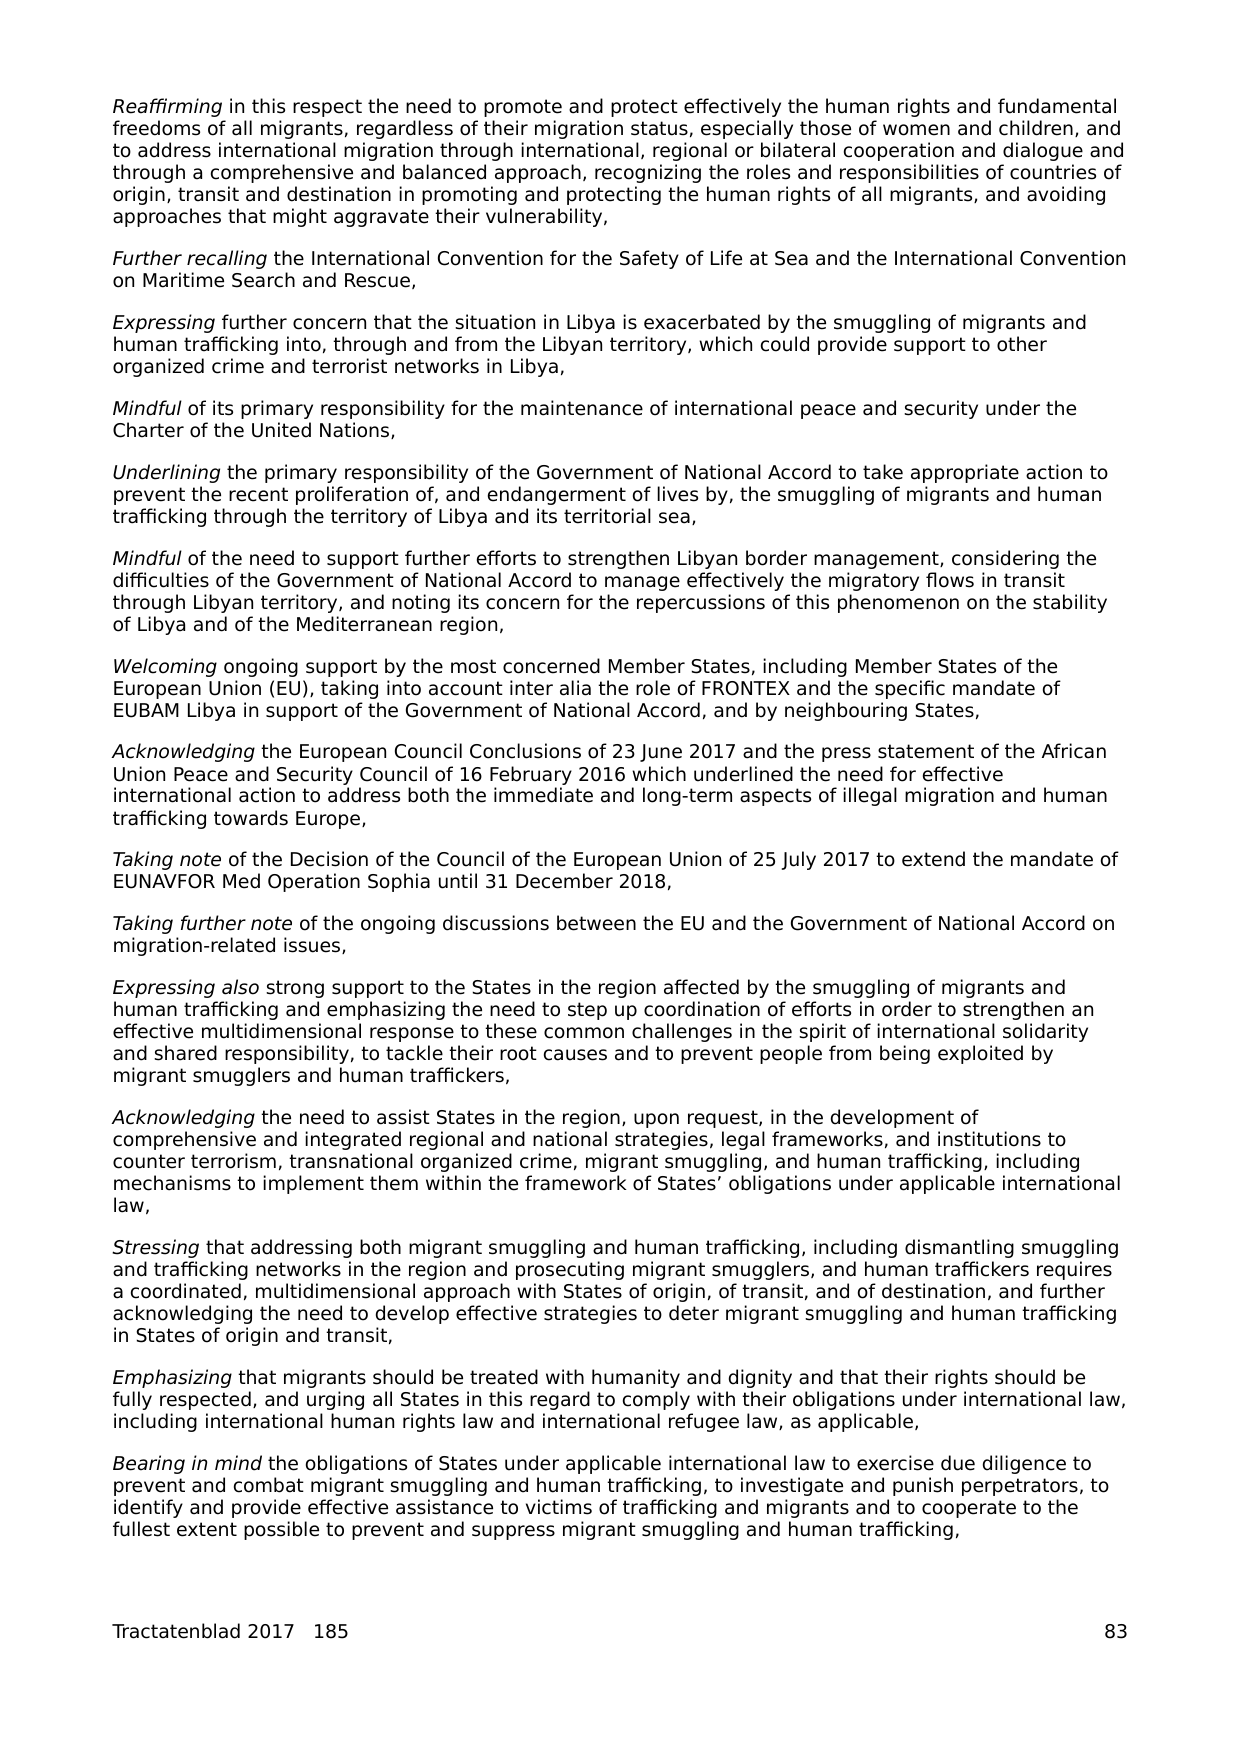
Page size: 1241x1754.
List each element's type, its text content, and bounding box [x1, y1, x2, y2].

text Mindful of the need to support further efforts to strengthen Libyan border management, considering the difficulties of the Government of National Accord to manage effectively the migratory flows in transit through Libyan territory, and noting its concern for the repercussions of this phenomenon on the stability of Libya and of the Mediterranean region, [112, 548, 1128, 636]
text Reaffirming in this respect the need to promote and protect effectively the human rights and fundamental freedoms of all migrants, regardless of their migration status, especially those of women and children, and to address international migration through international, regional or bilateral cooperation and dialogue and through a comprehensive and balanced approach, recognizing the roles and responsibilities of countries of origin, transit and destination in promoting and protecting the human rights of all migrants, and avoiding approaches that might aggravate their vulnerability, [112, 96, 1128, 228]
text Emphasizing that migrants should be treated with humanity and dignity and that their rights should be fully respected, and urging all States in this regard to comply with their obligations under international law, including international human rights law and international refugee law, as applicable, [112, 1367, 1128, 1433]
text Taking further note of the ongoing discussions between the EU and the Government of National Accord on migration-related issues, [112, 913, 1128, 957]
text Further recalling the International Convention for the Safety of Life at Sea and the International Convention on Maritime Search and Rescue, [112, 248, 1128, 292]
text Taking note of the Decision of the Council of the European Union of 25 July 2017 to extend the mandate of EUNAVFOR Med Operation Sophia until 31 December 2018, [112, 849, 1128, 893]
text Acknowledging the European Council Conclusions of 23 June 2017 and the press statement of the African Union Peace and Security Council of 16 February 2016 which underlined the need for effective international action to address both the immediate and long-term aspects of illegal migration and human trafficking towards Europe, [112, 741, 1128, 829]
text Underlining the primary responsibility of the Government of National Accord to take appropriate action to prevent the recent proliferation of, and endangerment of lives by, the smuggling of migrants and human trafficking through the territory of Libya and its territorial sea, [112, 462, 1128, 528]
text Expressing further concern that the situation in Libya is exacerbated by the smuggling of migrants and human trafficking into, through and from the Libyan territory, which could provide support to other organized crime and terrorist networks in Libya, [112, 312, 1128, 378]
text Bearing in mind the obligations of States under applicable international law to exercise due diligence to prevent and combat migrant smuggling and human trafficking, to investigate and punish perpetrators, to identify and provide effective assistance to victims of trafficking and migrants and to cooperate to the fullest extent possible to prevent and suppress migrant smuggling and human trafficking, [112, 1453, 1128, 1541]
text Stressing that addressing both migrant smuggling and human trafficking, including dismantling smuggling and trafficking networks in the region and prosecuting migrant smugglers, and human traffickers requires a coordinated, multidimensional approach with States of origin, of transit, and of destination, and further acknowledging the need to develop effective strategies to deter migrant smuggling and human trafficking in States of origin and transit, [112, 1237, 1128, 1347]
text Acknowledging the need to assist States in the region, upon request, in the development of comprehensive and integrated regional and national strategies, legal frameworks, and institutions to counter terrorism, transnational organized crime, migrant smuggling, and human trafficking, including mechanisms to implement them within the framework of States’ obligations under applicable international law, [112, 1107, 1128, 1217]
text Welcoming ongoing support by the most concerned Member States, including Member States of the European Union (EU), taking into account inter alia the role of FRONTEX and the specific mandate of EUBAM Libya in support of the Government of National Accord, and by neighbouring States, [112, 656, 1128, 721]
text Mindful of its primary responsibility for the maintenance of international peace and security under the Charter of the United Nations, [112, 398, 1128, 442]
text Expressing also strong support to the States in the region affected by the smuggling of migrants and human trafficking and emphasizing the need to step up coordination of efforts in order to strengthen an effective multidimensional response to these common challenges in the spirit of international solidarity and shared responsibility, to tackle their root causes and to prevent people from being exploited by migrant smugglers and human traffickers, [112, 977, 1128, 1087]
